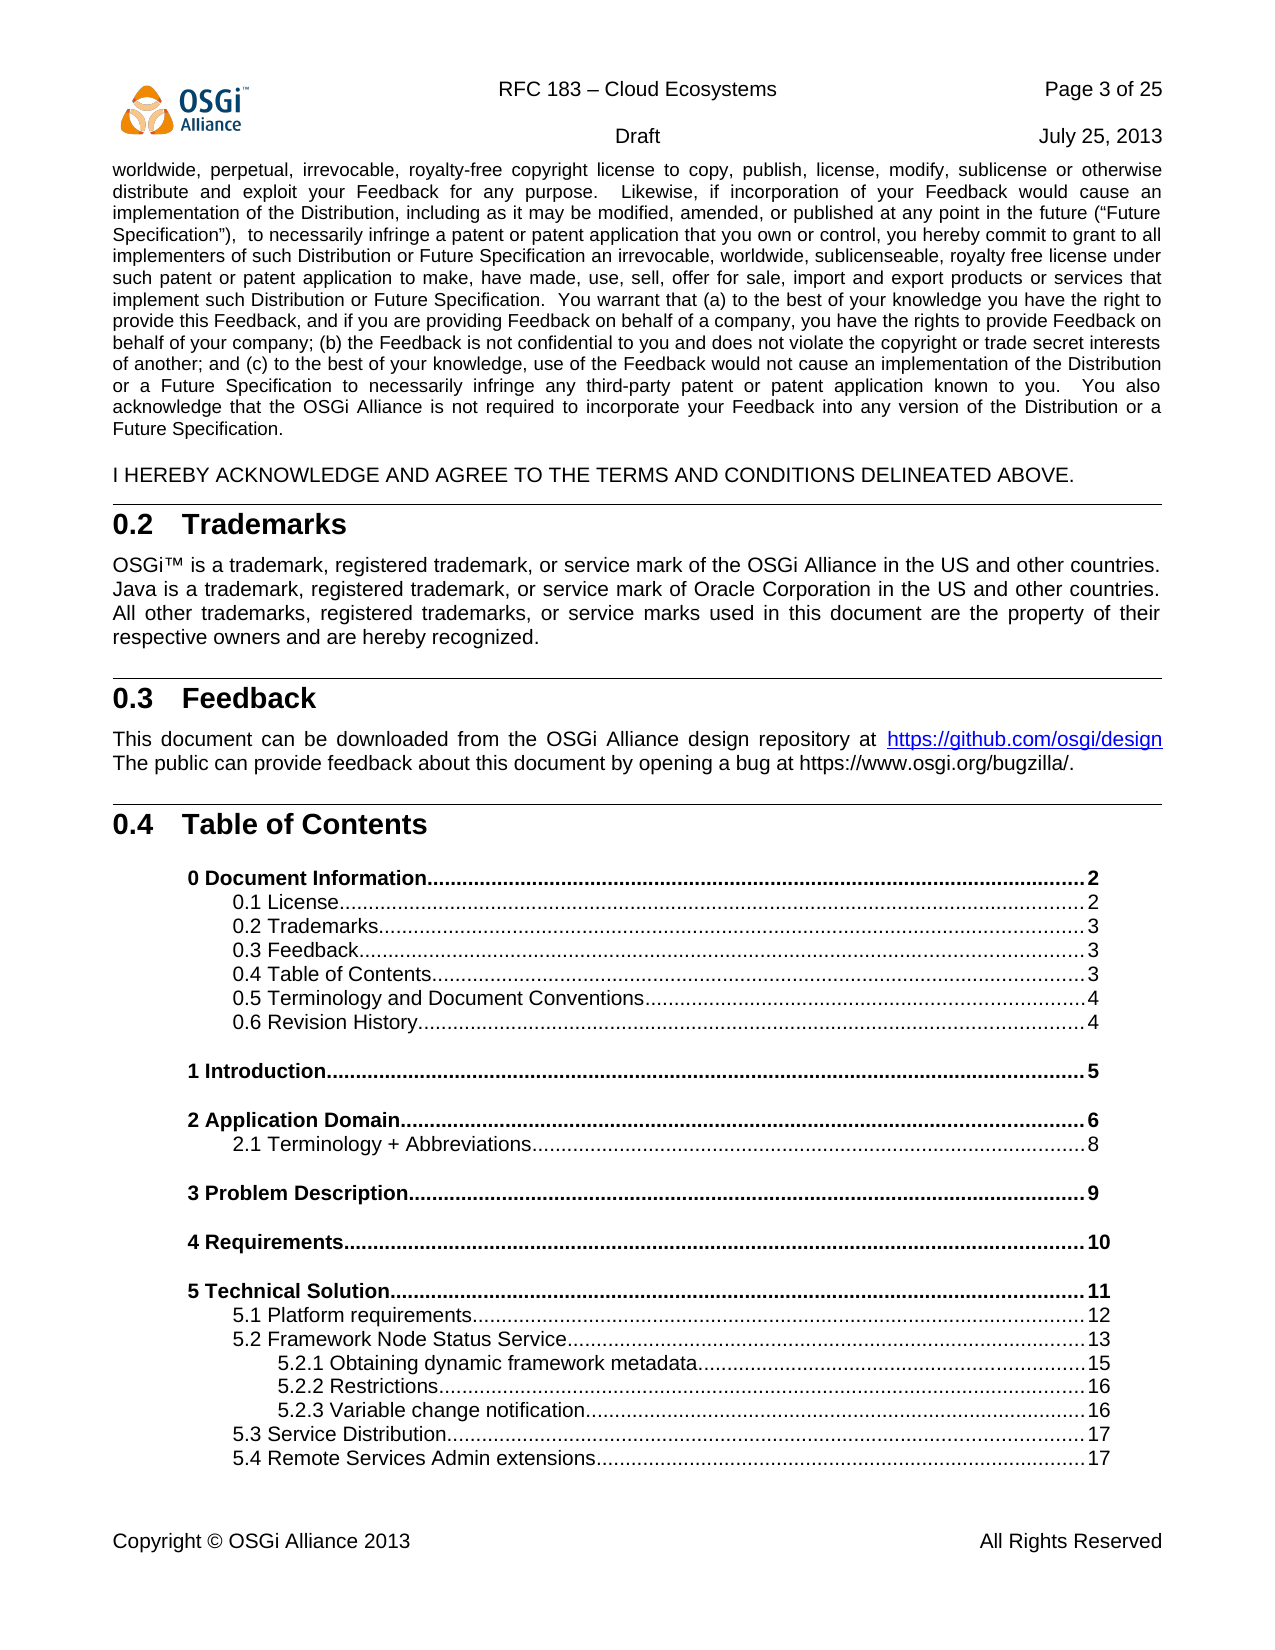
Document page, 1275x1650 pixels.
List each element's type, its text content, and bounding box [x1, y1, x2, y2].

text 0.4 Table of Contents 3 [232, 962, 1162, 986]
text 5.2.2 Restrictions 16 [277, 1374, 1162, 1398]
text 0.5 Terminology and Document Conventions 4 [232, 986, 1162, 1010]
text 0.2 Trademarks 3 [232, 914, 1162, 938]
text 2 Application Domain 6 [187, 1108, 1162, 1132]
picture [113, 78, 257, 142]
text 0.3 Feedback 3 [232, 938, 1162, 962]
text 2.1 Terminology + Abbreviations 8 [232, 1132, 1162, 1156]
text 0.1 License 2 [232, 890, 1162, 914]
text 5.2.1 Obtaining dynamic framework metadata 15 [277, 1350, 1162, 1374]
text 0.6 Revision History 4 [232, 1010, 1162, 1034]
text 5.4 Remote Services Admin extensions 17 [232, 1446, 1162, 1470]
text 3 Problem Description 9 [187, 1181, 1162, 1204]
subtitle Trademarks [112, 505, 1162, 541]
text 5 Technical Solution 11 [187, 1278, 1162, 1302]
text I HEREBY ACKNOWLEDGE AND AGREE TO THE TERMS AND CONDITIONS DELINEATED ABOVE. [112, 463, 1162, 487]
text This document can be downloaded from the OSGi Alliance design repository at https://github.com/osgi/design The public can provide feedback about this document by opening a bug at https://www.osgi.org/bugzilla/. [112, 727, 1162, 775]
text 5.3 Service Distribution 17 [232, 1422, 1162, 1446]
text 4 Requirements 10 [187, 1229, 1162, 1253]
text 5.2 Framework Node Status Service 13 [232, 1326, 1162, 1350]
subtitle Table of Contents [112, 805, 1162, 841]
text 5.2.3 Variable change notification 16 [277, 1398, 1162, 1422]
subtitle Feedback [112, 679, 1162, 715]
text 1 Introduction 5 [187, 1059, 1162, 1083]
text 0 Document Information 2 [187, 866, 1162, 890]
text worldwide, perpetual, irrevocable, royalty-free copyright license to copy, publish, license, modify, sublicense or otherwise distribute and exploit your Feedback for any purpose. Likewise, if incorporation of your Feedback would cause an implementation of the Distribution, including as it may be modified, amended, or published at any point in the future (“Future Specification”), to necessarily infringe a patent or patent application that you own or control, you hereby commit to grant to all implementers of such Distribution or Future Specification an irrevocable, worldwide, sublicenseable, royalty free license under such patent or patent application to make, have made, use, sell, offer for sale, import and export products or services that implement such Distribution or Future Specification. You warrant that (a) to the best of your knowledge you have the right to provide this Feedback, and if you are providing Feedback on behalf of a company, you have the rights to provide Feedback on behalf of your company; (b) the Feedback is not confidential to you and does not violate the copyright or trade secret interests of another; and (c) to the best of your knowledge, use of the Feedback would not cause an implementation of the Distribution or a Future Specification to necessarily infringe any third-party patent or patent application known to you. You also acknowledge that the OSGi Alliance is not required to incorporate your Feedback into any version of the Distribution or a Future Specification. [112, 159, 1162, 439]
text OSGi™ is a trademark, registered trademark, or service mark of the OSGi Alliance in the US and other countries. Java is a trademark, registered trademark, or service mark of Oracle Corporation in the US and other countries. All other trademarks, registered trademarks, or service marks used in this document are the property of their respective owners and are hereby recognized. [112, 553, 1162, 649]
text 5.1 Platform requirements 12 [232, 1302, 1162, 1326]
